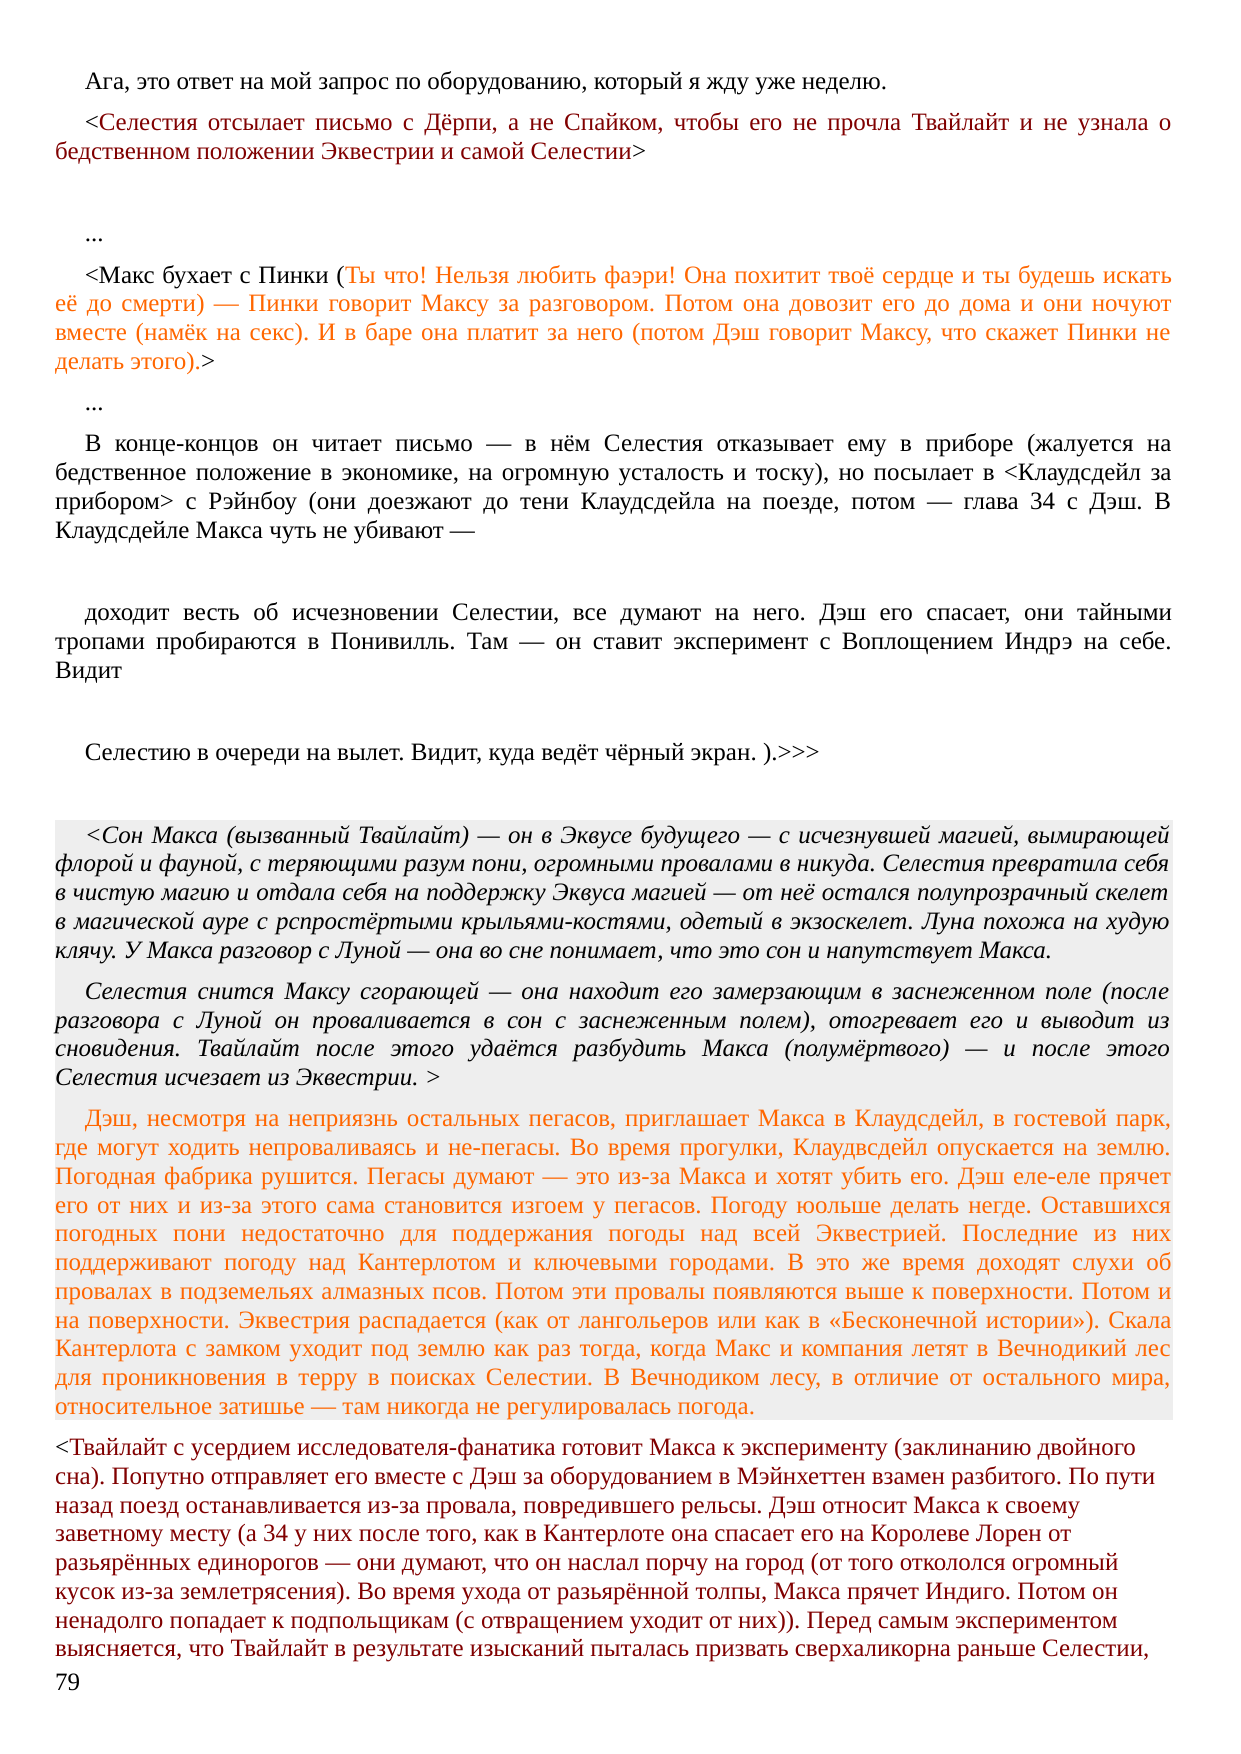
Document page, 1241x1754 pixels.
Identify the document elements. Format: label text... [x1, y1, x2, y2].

text Дэш, несмотря на неприязнь остальных пегасов, приглашает Макса в Клаудсдейл, в гостевой парк, где могут ходить непроваливаясь и не-пегасы. Во время прогулки, Клаудвсдейл опускается на землю. Погодная фабрика рушится. Пегасы думают — это из-за Макса и хотят убить его. Дэш еле-еле прячет его от них и из-за этого сама становится изгоем у пегасов. Погоду юольше делать негде. Оставшихся погодных пони недостаточно для поддержания погоды над всей Эквестрией. Последние из них поддерживают погоду над Кантерлотом и ключевыми городами. В это же время доходят слухи об провалах в подземельях алмазных псов. Потом эти провалы появляются выше к поверхности. Потом и на поверхности. Эквестрия распадается (как от лангольеров или как в «Бесконечной истории»). Скала Кантерлота с замком уходит под землю как раз тогда, когда Макс и компания летят в Вечнодикий лес для проникновения в терру в поисках Селестии. В Вечнодиком лесу, в отличие от остального мира, относительное затишье — там никогда не регулировалась погода. [55, 1103, 1173, 1420]
text доходит весть об исчезновении Селестии, все думают на него. Дэш его спасает, они тайными тропами пробираются в Понивилль. Там — он ставит эксперимент с Воплощением Индрэ на себе. Видит [55, 597, 1173, 683]
text Селестия снится Максу сгорающей — она находит его замерзающим в заснеженном поле (после разговора с Луной он проваливается в сон с заснеженным полем), отогревает его и выводит из сновидения. Твайлайт после этого удаётся разбудить Макса (полумёртвого) — и после этого Селестия исчезает из Эквестрии. > [55, 976, 1173, 1091]
text ... [55, 218, 1173, 247]
text <Макс бухает с Пинки (Ты что! Нельзя любить фаэри! Она похитит твоё сердце и ты будешь искать её до смерти) — Пинки говорит Максу за разговором. Потом она довозит его до дома и они ночуют вместе (намёк на секс). И в баре она платит за него (потом Дэш говорит Максу, что скажет Пинки не делать этого).> [55, 260, 1173, 375]
text Селестию в очереди на вылет. Видит, куда ведёт чёрный экран. ).>>> [55, 737, 1173, 766]
text Ага, это ответ на мой запрос по оборудованию, который я жду уже неделю. [55, 66, 1173, 95]
text <Селестия отсылает письмо с Дёрпи, а не Спайком, чтобы его не прочла Твайлайт и не узнала о бедственном положении Эквестрии и самой Селестии> [55, 107, 1173, 165]
text <Твайлайт с усердием исследователя-фанатика готовит Макса к эксперименту (заклинанию двойного сна). Попутно отправляет его вместе с Дэш за оборудованием в Мэйнхеттен взамен разбитого. По пути назад поезд останавливается из-за провала, повредившего рельсы. Дэш относит Макса к своему заветному месту (а 34 у них после того, как в Кантерлоте она спасает его на Королеве Лорен от разьярённых единорогов — они думают, что он наслал порчу на город (от того откололся огромный кусок из-за землетрясения). Во время ухода от разьярённой толпы, Макса прячет Индиго. Потом он ненадолго попадает к подпольщикам (с отвращением уходит от них)). Перед самым экспериментом выясняется, что Твайлайт в результате изысканий пыталась призвать сверхаликорна раньше Селестии, [55, 1432, 1173, 1662]
text <Сон Макса (вызванный Твайлайт) — он в Эквусе будущего — с исчезнувшей магией, вымирающей флорой и фауной, с теряющими разум пони, огромными провалами в никуда. Селестия превратила себя в чистую магию и отдала себя на поддержку Эквуса магией — от неё остался полупрозрачный скелет в магической ауре с рспростёртыми крыльями-костями, одетый в экзоскелет. Луна похожа на худую клячу. У Макса разговор с Луной — она во сне понимает, что это сон и напутствует Макса. [55, 820, 1173, 963]
text ... [55, 387, 1173, 416]
text В конце-концов он читает письмо — в нём Селестия отказывает ему в приборе (жалуется на бедственное положение в экономике, на огромную усталость и тоску), но посылает в <Клаудсдейл за прибором> с Рэйнбоу (они доезжают до тени Клаудсдейла на поезде, потом — глава 34 с Дэш. В Клаудсдейле Макса чуть не убивают — [55, 428, 1173, 543]
